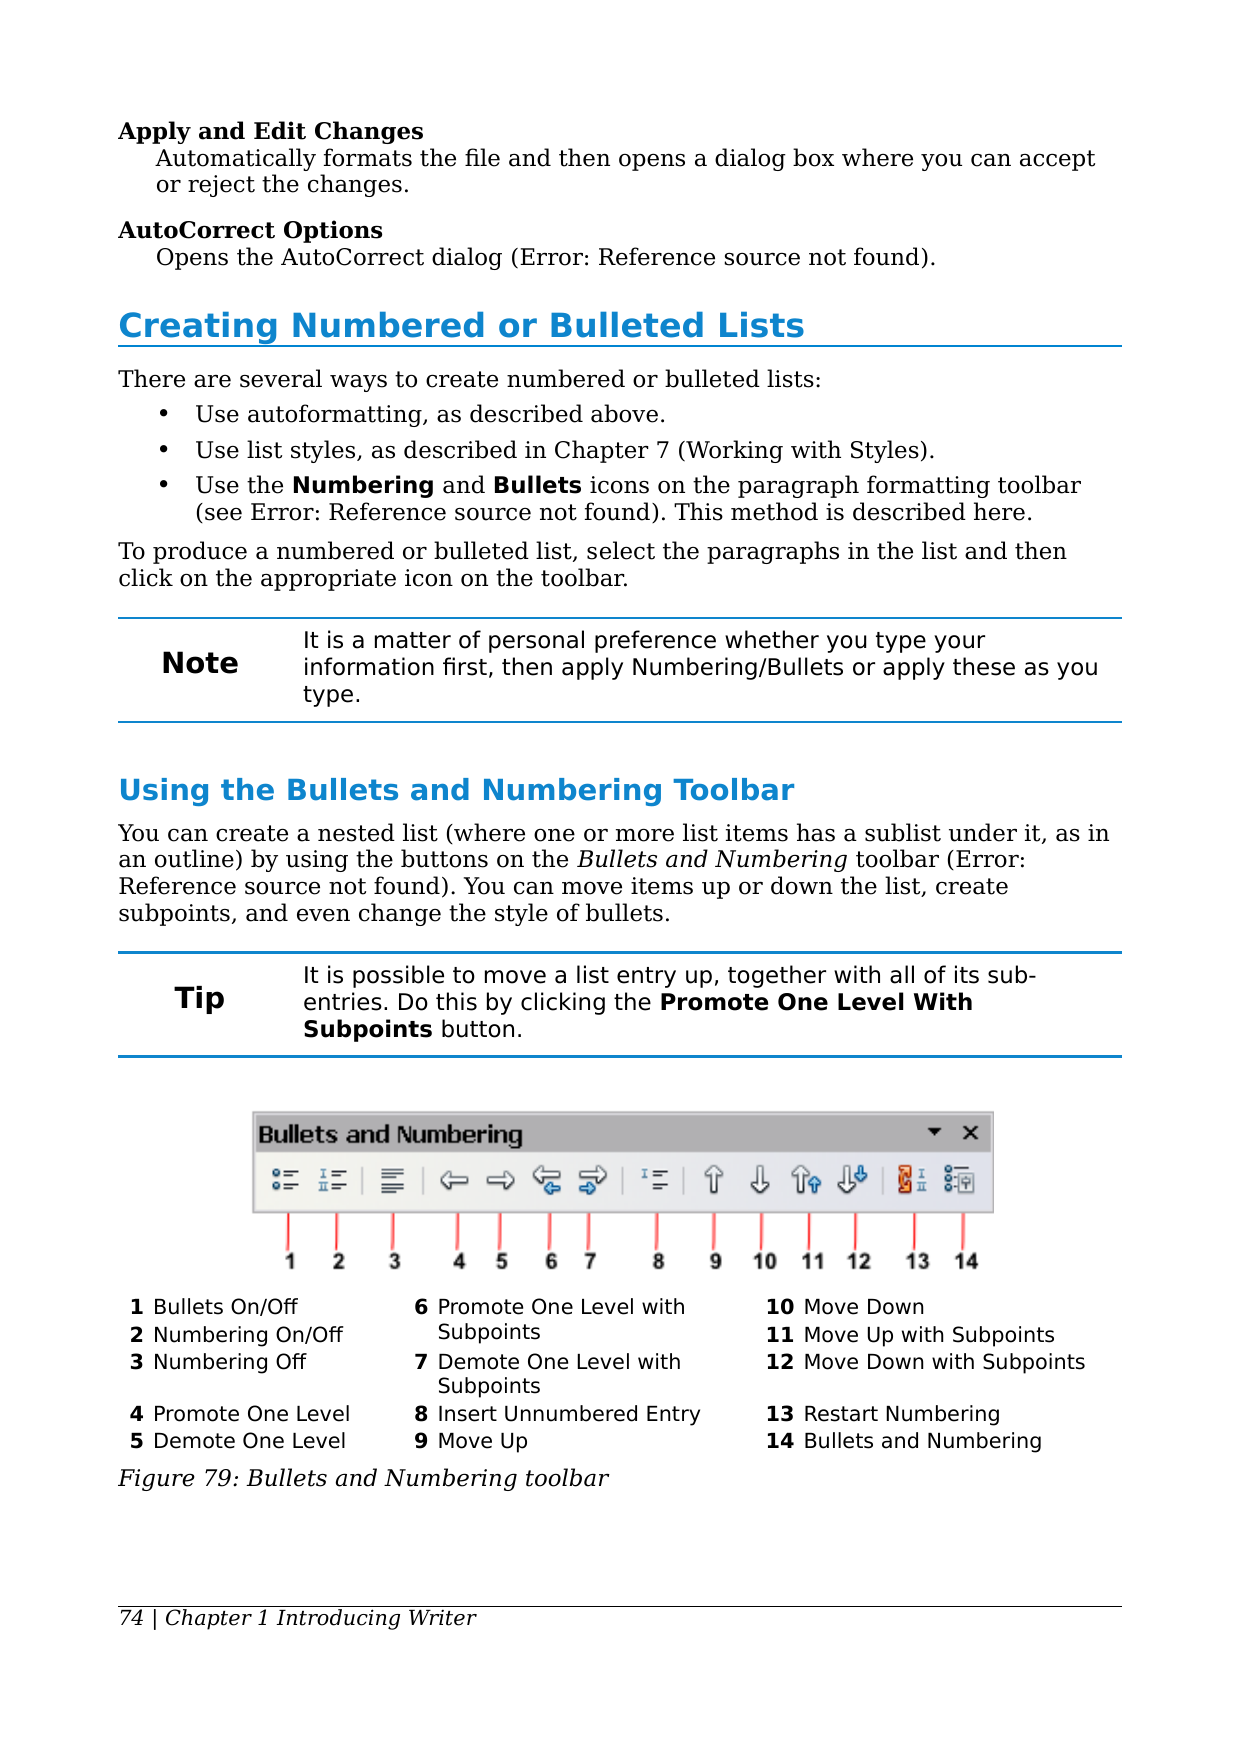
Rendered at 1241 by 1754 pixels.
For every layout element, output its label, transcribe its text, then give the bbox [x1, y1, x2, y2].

table_cell 3 [121, 1347, 147, 1398]
table_cell Insert Unnumbered Entry [431, 1399, 749, 1426]
subtitle Creating Numbered or Bulleted Lists [118, 306, 1122, 345]
text Automatically formats the file and then opens a dialog box where you can accept or reject the changes. [156, 145, 1122, 198]
table_cell 4 [121, 1399, 147, 1426]
table_cell 11 [750, 1320, 797, 1347]
table_cell 8 [398, 1399, 431, 1426]
table_cell 9 [398, 1426, 431, 1453]
table_cell Move Up with Subpoints [797, 1320, 1123, 1347]
text Opens the AutoCorrect dialog (Error: Reference source not found). [156, 244, 1122, 270]
table_cell Demote One Level [147, 1426, 398, 1453]
table_header It is possible to move a list entry up, together with all of its sub-entries. Do this by clicking the Promote One Level With Subpoints button. [281, 954, 1122, 1055]
table_cell 5 [121, 1426, 147, 1453]
table_header Tip [118, 954, 281, 1055]
table_cell 2 [121, 1320, 147, 1347]
table_cell Numbering On/Off [147, 1320, 398, 1347]
table_cell Promote One Level [147, 1399, 398, 1426]
table_header Promote One Level with Subpoints [431, 1293, 749, 1347]
table_header It is a matter of personal preference whether you type your information first, then apply Numbering/Bullets or apply these as you type. [281, 619, 1122, 721]
table_cell 7 [398, 1347, 431, 1398]
table_cell Move Down with Subpoints [797, 1347, 1123, 1398]
text AutoCorrect Options [118, 217, 1122, 244]
table_header 1 [121, 1293, 147, 1320]
table_cell Bullets and Numbering [797, 1426, 1123, 1453]
table_cell Restart Numbering [797, 1399, 1123, 1426]
list Use the Numbering and Bullets icons on the paragraph formatting toolbar (see Error: Reference source not found). This method is described here. [156, 470, 1122, 526]
table_cell Move Up [431, 1426, 749, 1453]
text To produce a numbered or bulleted list, select the paragraphs in the list and then click on the appropriate icon on the toolbar. [118, 538, 1122, 592]
picture [249, 1108, 994, 1286]
table_cell Demote One Level with Subpoints [431, 1347, 749, 1398]
text Figure 79: Bullets and Numbering toolbar [118, 1465, 1125, 1492]
table_cell 12 [750, 1347, 797, 1398]
text You can create a nested list (where one or more list items has a sublist under it, as in an outline) by using the buttons on the Bullets and Numbering toolbar (Error: Reference source not found). You can move items up or down the list, create subpoints, and even change the style of bullets. [118, 820, 1122, 927]
table_cell Numbering Off [147, 1347, 398, 1398]
table_header 6 [398, 1293, 431, 1347]
table_header Bullets On/Off [147, 1293, 398, 1320]
table_header Move Down [797, 1293, 1123, 1320]
table_cell 13 [750, 1399, 797, 1426]
list Use autoformatting, as described above. [156, 399, 1122, 428]
table_header 10 [750, 1293, 797, 1320]
list Use list styles, as described in Chapter 7 (Working with Styles). [156, 435, 1122, 464]
text Apply and Edit Changes [118, 118, 1122, 145]
subtitle Using the Bullets and Numbering Toolbar [118, 773, 1122, 807]
list There are several ways to create numbered or bulleted lists: [118, 366, 1122, 393]
table_header Note [118, 619, 281, 721]
table_cell 14 [750, 1426, 797, 1453]
